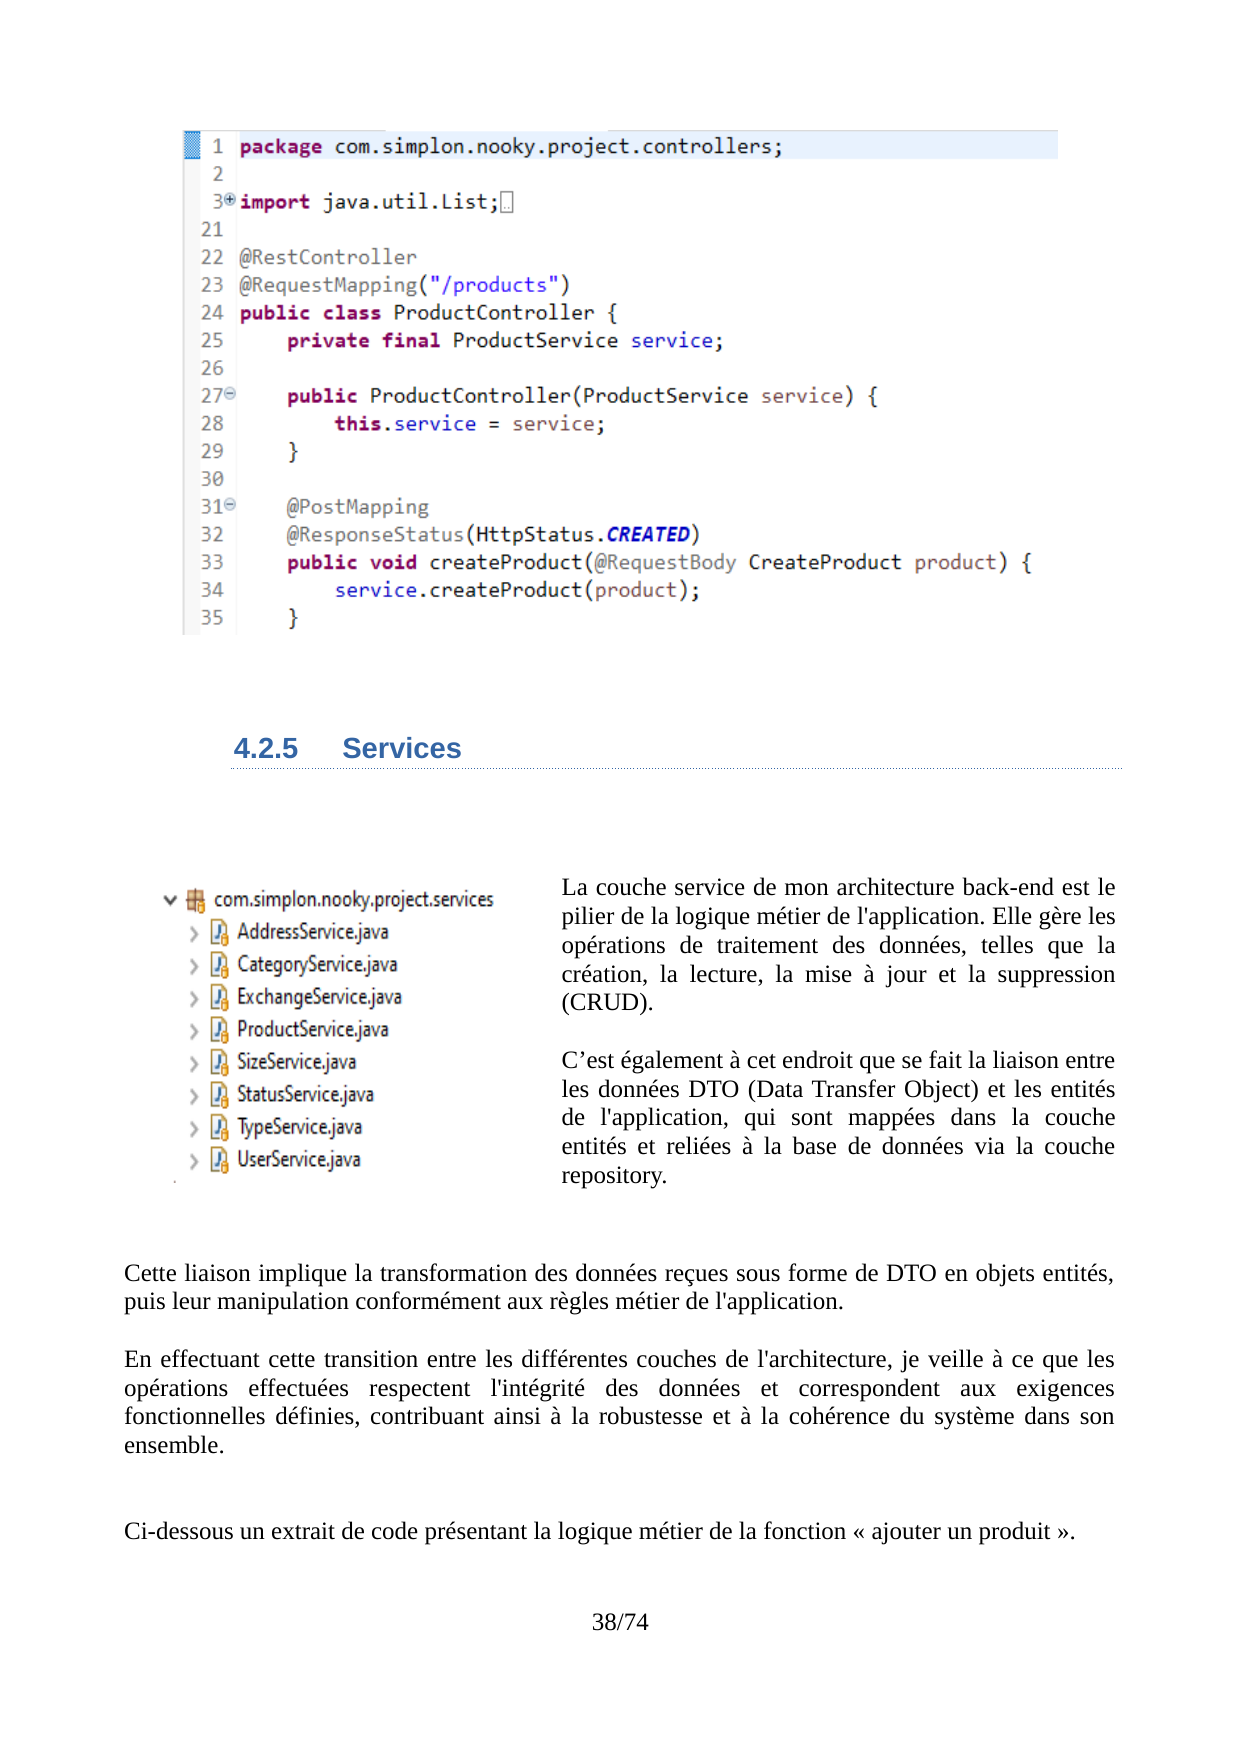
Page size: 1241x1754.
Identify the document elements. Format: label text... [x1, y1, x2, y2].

table_cell Cette liaison implique la transformation des données reçues sous forme de DTO en objets entités, puis leur manipulation conformément aux règles métier de l'application. En effectuant cette transition entre les différentes couches de l'architecture, je veille à ce que les opérations effectuées respectent l'intégrité des données et correspondent aux exigences fonctionnelles définies, contribuant ainsi à la robustesse et à la cohérence du système dans son ensemble. Ci-dessous un extrait de code présentant la logique métier de la fonction « ajouter un produit ». [118, 1223, 1122, 1551]
table_cell [118, 118, 1122, 647]
table_header [118, 838, 556, 1223]
picture [136, 885, 554, 1183]
subtitle Services [231, 728, 1122, 769]
picture [182, 130, 1058, 635]
table_header La couche service de mon architecture back-end est le pilier de la logique métier de l'application. Elle gère les opérations de traitement des données, telles que la création, la lecture, la mise à jour et la suppression (CRUD). C’est également à cet endroit que se fait la liaison entre les données DTO (Data Transfer Object) et les entités de l'application, qui sont mappées dans la couche entités et reliées à la base de données via la couche repository. [556, 838, 1122, 1223]
